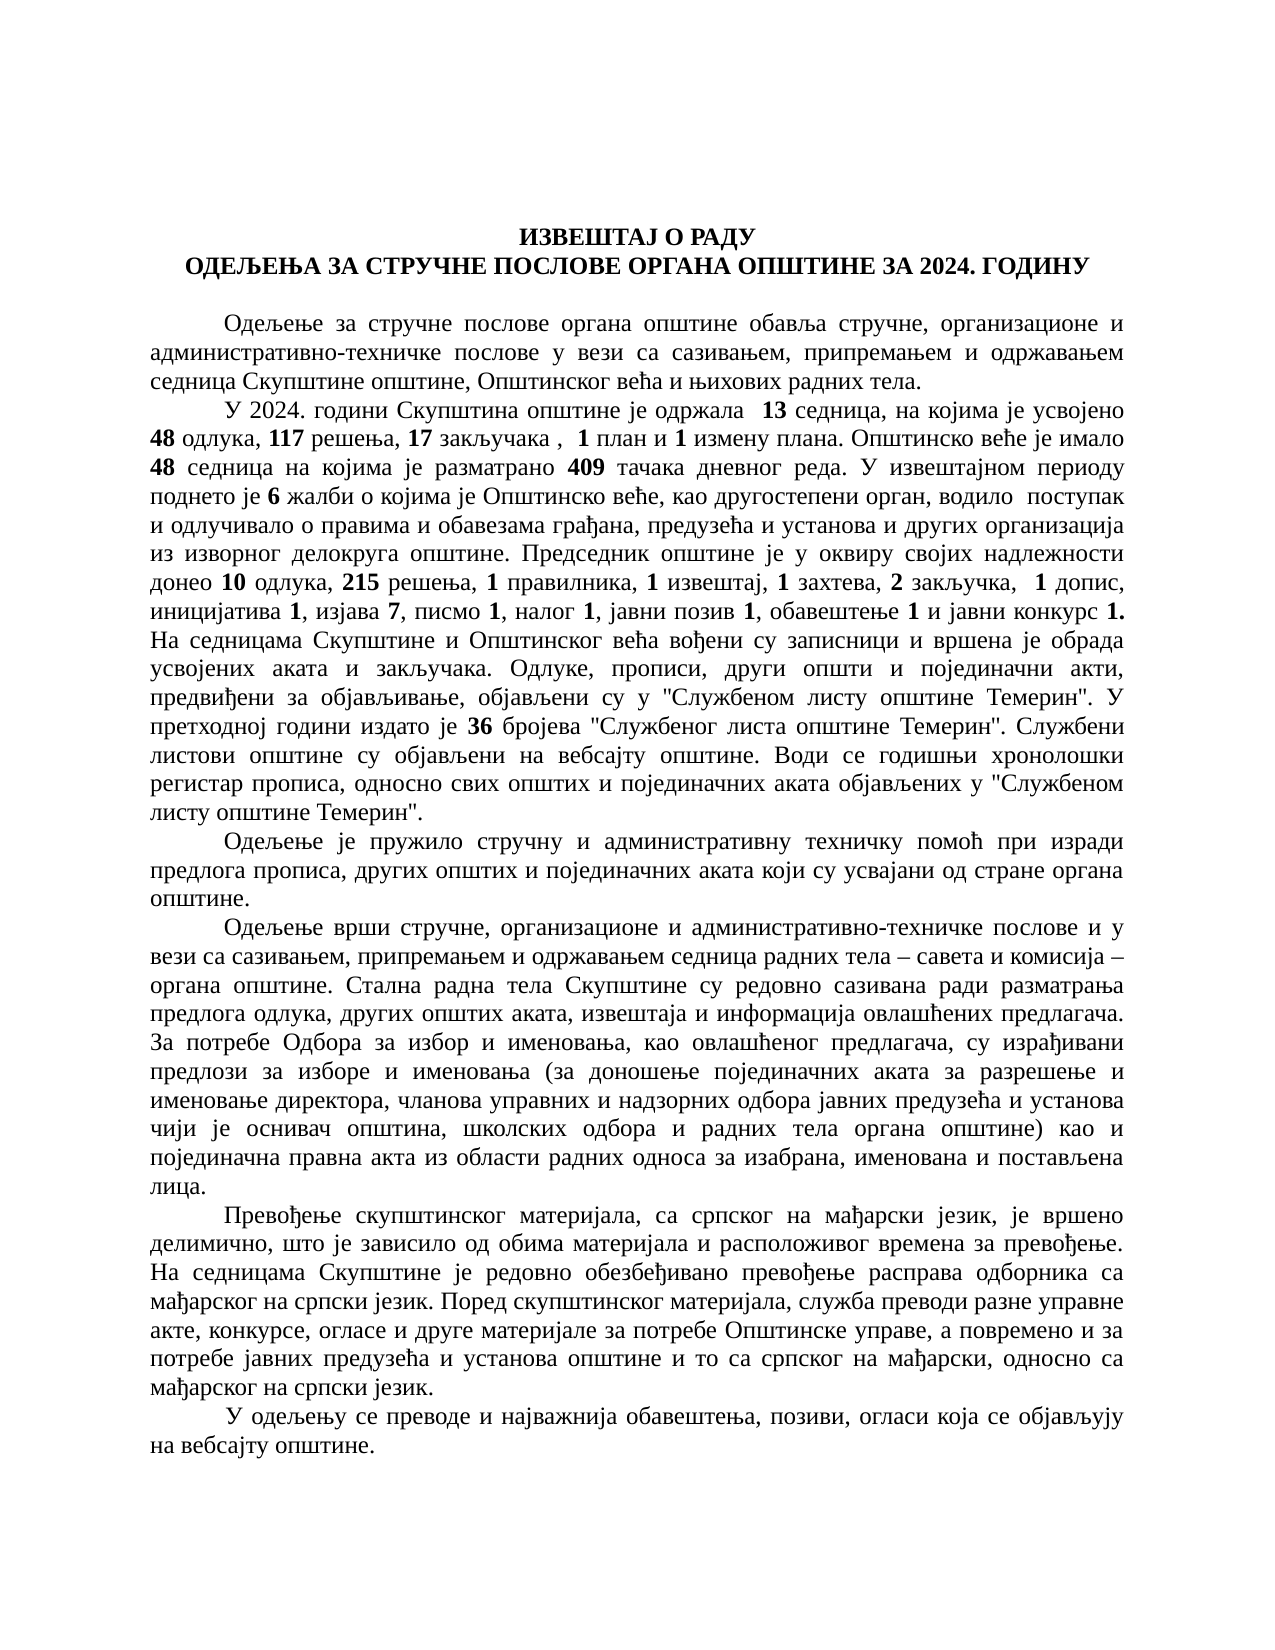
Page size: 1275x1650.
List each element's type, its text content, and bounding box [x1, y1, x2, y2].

text У 2024. години Скупштина општине је одржала 13 седница, на којима је усвојено 48 одлукa, 117 решења, 17 закључака , 1 план и 1 измену плана. Општинско веће је имало 48 седница на којима је разматрано 409 тачака дневног реда. У извештајном периоду поднето је 6 жалби о којима је Општинско веће, као другостепени орган, водило поступак и одлучивало о правима и обавезама грађана, предузећа и установа и других организација из изворног делокруга општине. Председник општине је у оквиру својих надлежности донео 10 одлука, 215 решења, 1 правилника, 1 извештај, 1 захтева, 2 закључка, 1 допис, иницијатива 1, изјава 7, писмо 1, налог 1, јавни позив 1, обавештење 1 и јавни конкурс 1. На седницама Скупштине и Општинског већа вођени су записници и вршена је обрада усвојених аката и закључака. Одлуке, прописи, други општи и појединачни акти, предвиђени за објављивање, објављени су у ''Службеном листу општине Темерин''. У претходној години издато је 36 бројeва ''Службеног листа општине Темерин''. Службени листови општине су објављени на вебсајту општине. Води се годишњи хронолошки регистар прописа, односно свих општих и појединачних аката објављених у ''Службеном листу општине Темерин''. [150, 395, 1125, 826]
text ИЗВЕШТАЈ О РАДУ ОДЕЉЕЊА ЗА СТРУЧНЕ ПОСЛОВЕ ОРГАНА ОПШТИНЕ ЗА 2024. ГОДИНУ [150, 222, 1125, 280]
text Одељење врши стручне, организационе и административно-техничке послове и у вези са сазивањем, припремањем и одржавањем седница радних тела – савета и комисија – органа општине. Стална радна тела Скупштине су редовно сазивана ради разматрања предлога одлука, других општих аката, извештаја и информација овлашћених предлагача. За потребе Одбора за избор и именовања, као овлашћеног предлагача, су израђивани предлози за изборе и именовања (за доношење појединачних аката за разрешење и именовање директора, чланова управних и надзорних одбора јавних предузећа и установа чији је оснивач општина, школских одбора и радних тела органа општине) као и појединачна правна акта из области радних односа за изабрана, именована и постављена лица. [150, 912, 1125, 1200]
text Превођење скупштинског материјала, са српског на мађарски језик, је вршено делимично, што је зависило од обима материјала и расположивог времена за превођење. На седницама Скупштине је редовно обезбеђивано превођење расправа одборника са мађарског на српски језик. Поред скупштинског материјала, служба преводи разне управне акте, конкурсе, огласе и друге материјале за потребе Општинске управе, а повремено и за потребе јавних предузећа и установа општине и то са српског на мађарски, односно са мађарског на српски језик. [150, 1200, 1125, 1401]
text У одељењу се преводе и најважнија обавештења, позиви, огласи која се објављују на вебсајту општине. [150, 1401, 1125, 1458]
text Одељење за стручне послове органа општине обавља стручне, организационе и административно-техничке послове у вези са сазивањем, припремањем и одржавањем седница Скупштине општине, Општинског већа и њихових радних тела. [150, 308, 1125, 395]
text Одељење је пружило стручну и административну техничку помоћ при изради предлога прописа, других општих и појединачних аката који су усвајани од стране органа општине. [150, 826, 1125, 912]
